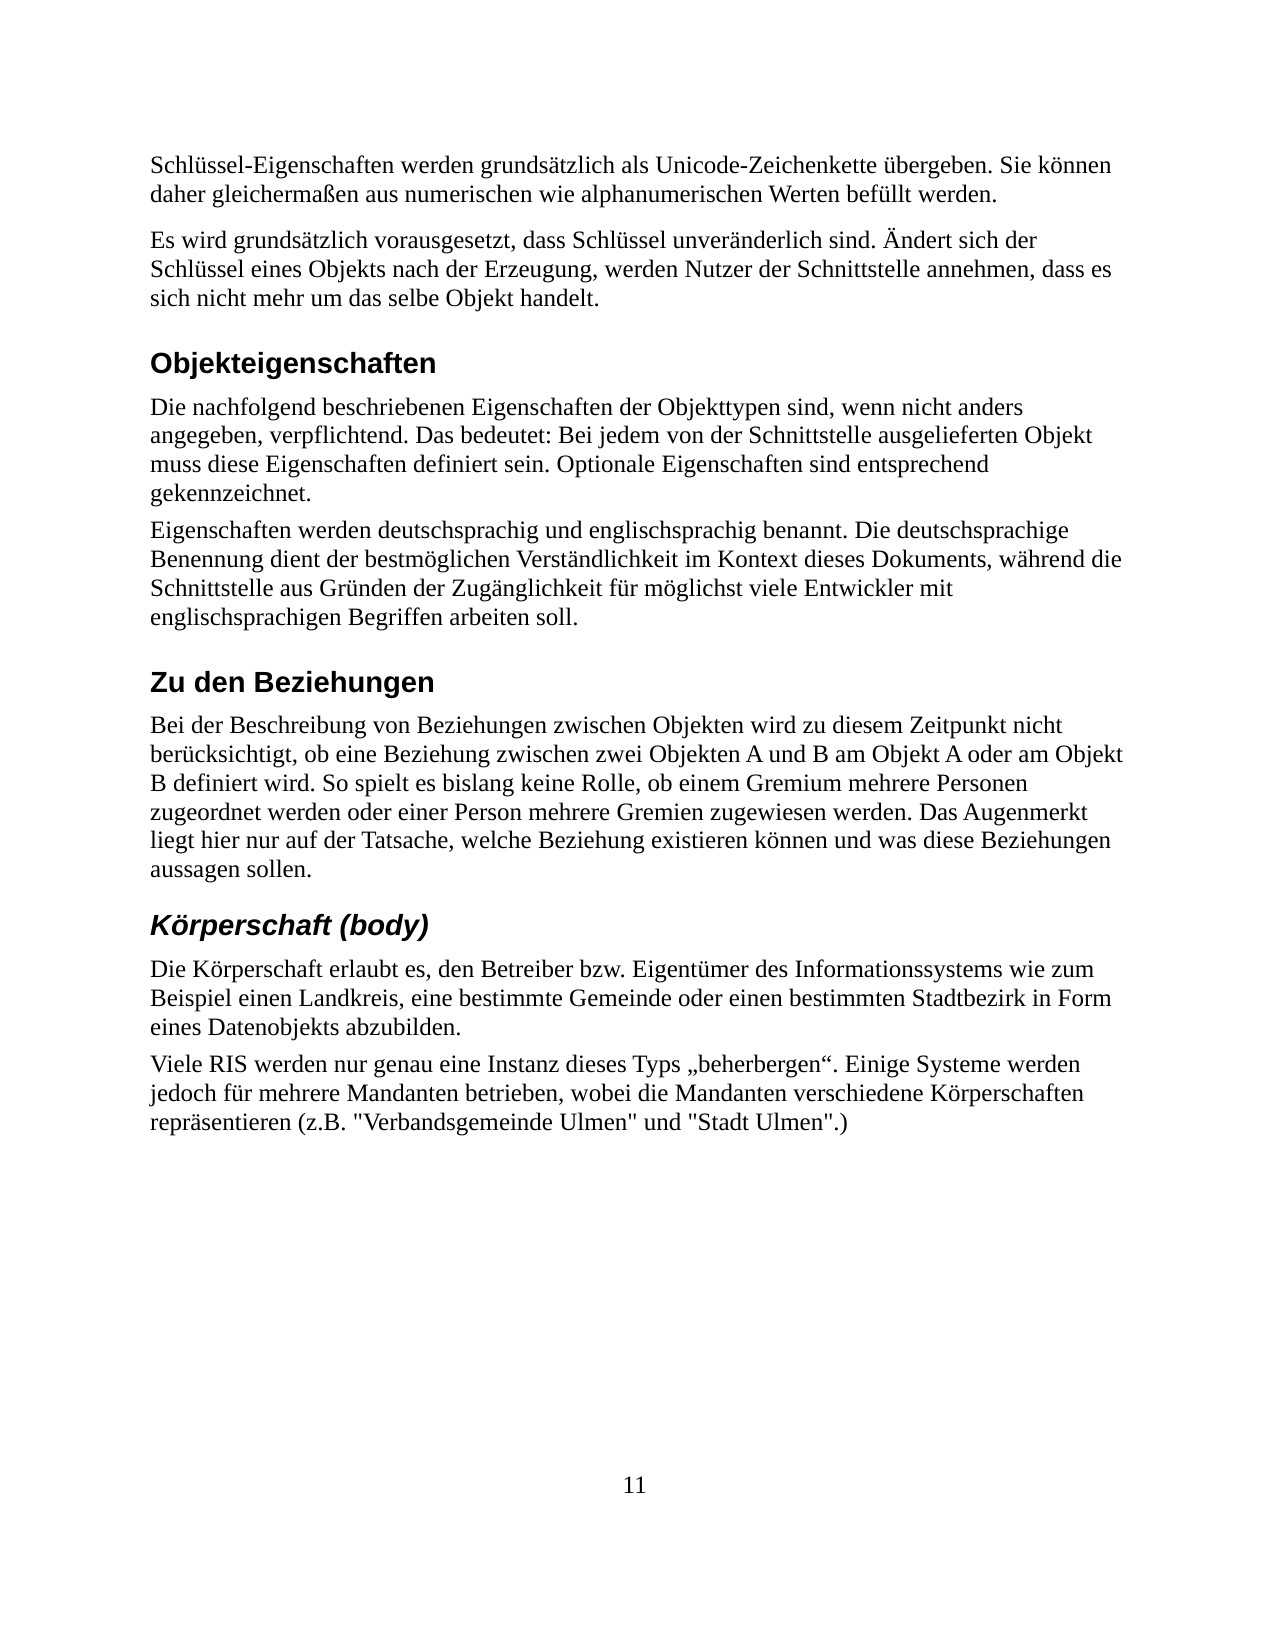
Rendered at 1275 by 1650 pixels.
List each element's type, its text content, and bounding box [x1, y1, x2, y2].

text Es wird grundsätzlich vorausgesetzt, dass Schlüssel unveränderlich sind. Ändert sich der Schlüssel eines Objekts nach der Erzeugung, werden Nutzer der Schnittstelle annehmen, dass es sich nicht mehr um das selbe Objekt handelt. [150, 225, 1125, 312]
text Viele RIS werden nur genau eine Instanz dieses Typs „beherbergen“. Einige Systeme werden jedoch für mehrere Mandanten betrieben, wobei die Mandanten verschiedene Körperschaften repräsentieren (z.B. "Verbandsgemeinde Ulmen" und "Stadt Ulmen".) [150, 1049, 1125, 1136]
subtitle Objekteigenschaften [150, 346, 1125, 379]
text Die nachfolgend beschriebenen Eigenschaften der Objekttypen sind, wenn nicht anders angegeben, verpflichtend. Das bedeutet: Bei jedem von der Schnittstelle ausgelieferten Objekt muss diese Eigenschaften definiert sein. Optionale Eigenschaften sind entsprechend gekennzeichnet. [150, 392, 1125, 507]
subtitle Zu den Beziehungen [150, 664, 1125, 698]
text Eigenschaften werden deutschsprachig und englischsprachig benannt. Die deutschsprachige Benennung dient der bestmöglichen Verständlichkeit im Kontext dieses Dokuments, während die Schnittstelle aus Gründen der Zugänglichkeit für möglichst viele Entwickler mit englischsprachigen Begriffen arbeiten soll. [150, 516, 1125, 631]
text Schlüssel-Eigenschaften werden grundsätzlich als Unicode-Zeichenkette übergeben. Sie können daher gleichermaßen aus numerischen wie alphanumerischen Werten befüllt werden. [150, 150, 1125, 207]
text Bei der Beschreibung von Beziehungen zwischen Objekten wird zu diesem Zeitpunkt nicht berücksichtigt, ob eine Beziehung zwischen zwei Objekten A und B am Objekt A oder am Objekt B definiert wird. So spielt es bislang keine Rolle, ob einem Gremium mehrere Personen zugeordnet werden oder einer Person mehrere Gremien zugewiesen werden. Das Augenmerkt liegt hier nur auf der Tatsache, welche Beziehung existieren können und was diese Beziehungen aussagen sollen. [150, 711, 1125, 883]
text Die Körperschaft erlaubt es, den Betreiber bzw. Eigentümer des Informationssystems wie zum Beispiel einen Landkreis, eine bestimmte Gemeinde oder einen bestimmten Stadtbezirk in Form eines Datenobjekts abzubilden. [150, 954, 1125, 1040]
subtitle Körperschaft (body) [150, 908, 1125, 942]
